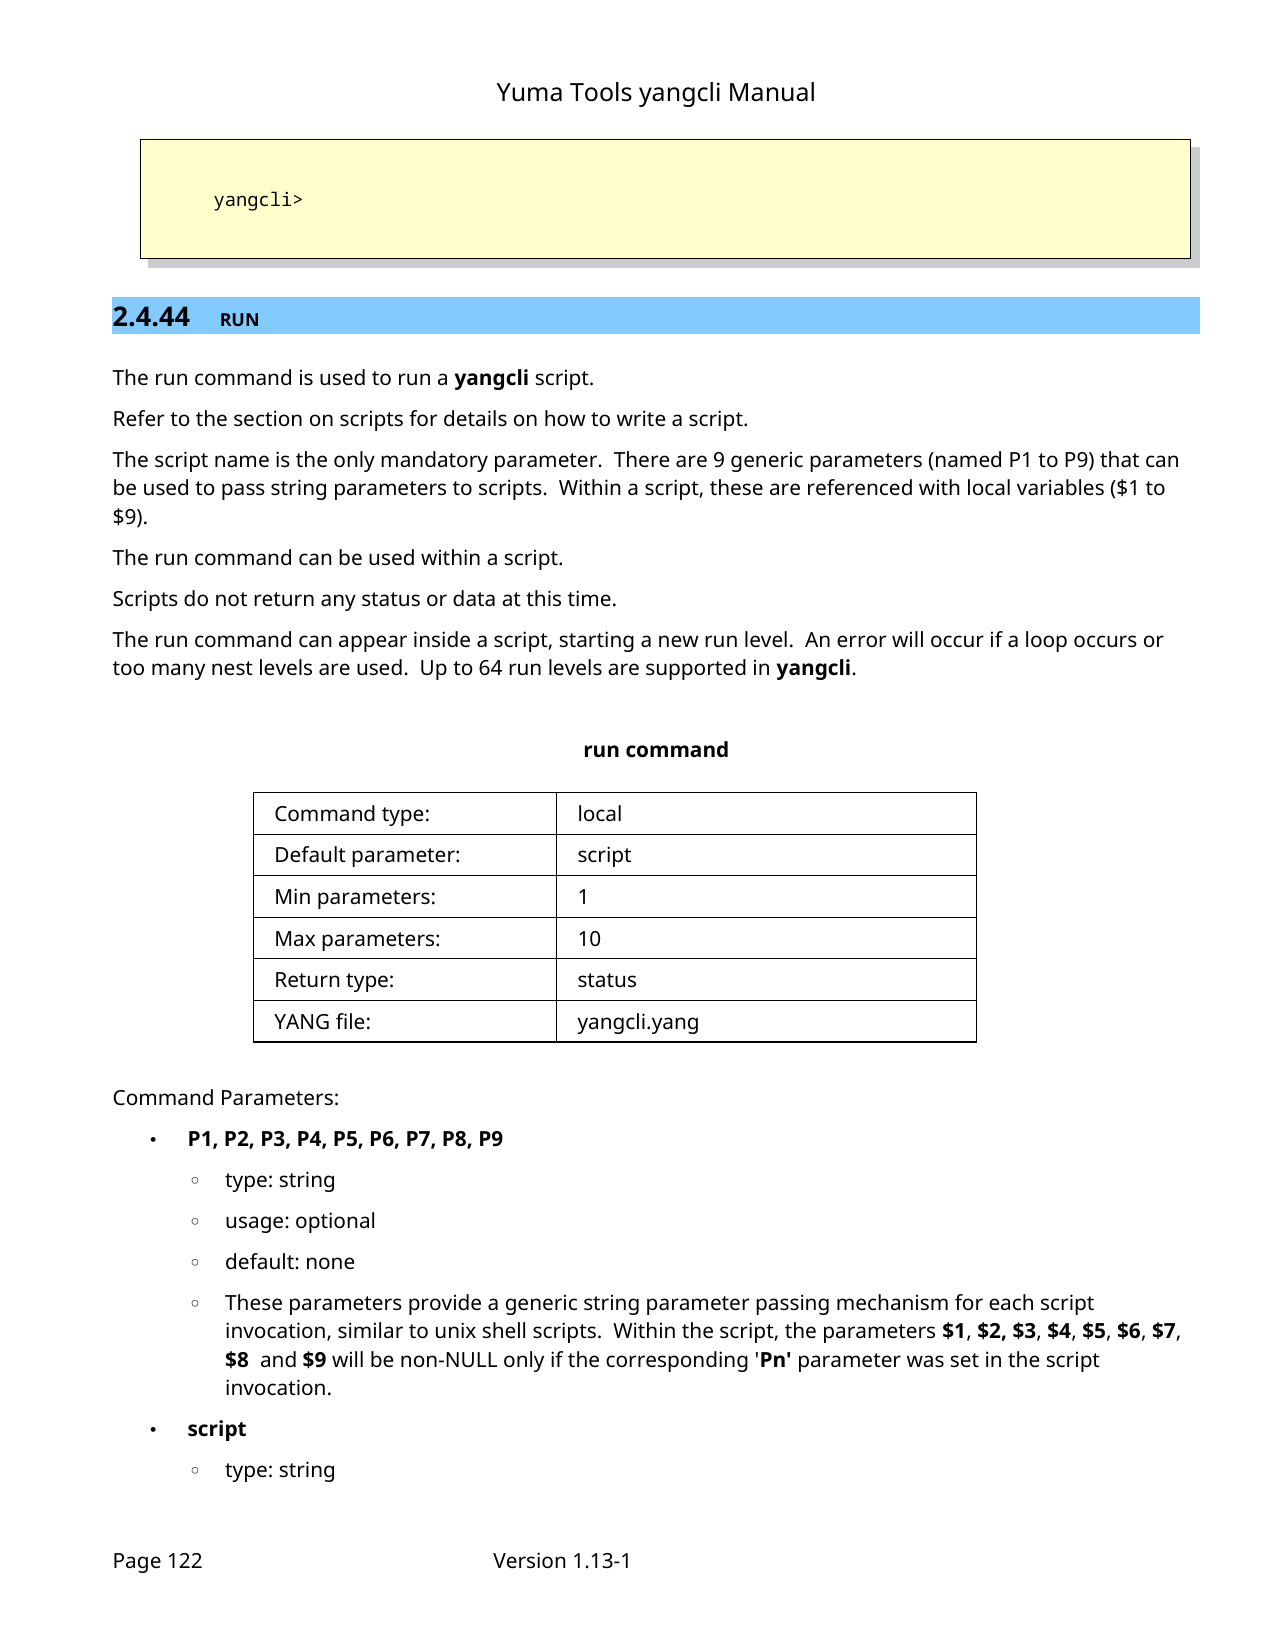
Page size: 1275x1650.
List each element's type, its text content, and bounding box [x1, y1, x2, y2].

table_cell 1 [557, 876, 976, 917]
list These parameters provide a generic string parameter passing mechanism for each script invocation, similar to unix shell scripts. Within the script, the parameters $1, $2, $3, $4, $5, $6, $7, $8 and $9 will be non-NULL only if the corresponding 'Pn' parameter was set in the script invocation. [187, 1288, 1200, 1402]
text The run command can be used within a script. [112, 543, 1200, 571]
text Command Parameters: [112, 1083, 1200, 1112]
table_cell YANG file: [254, 1001, 556, 1041]
table_cell Min parameters: [254, 876, 556, 917]
list type: string [187, 1165, 1200, 1194]
table_header local [557, 793, 976, 833]
text The run command is used to run a yangcli script. [112, 363, 1200, 392]
list type: string [187, 1455, 1200, 1484]
table_header Command type: [254, 793, 556, 833]
text The script name is the only mandatory parameter. There are 9 generic parameters (named P1 to P9) that can be used to pass string parameters to scripts. Within a script, these are referenced with local variables ($1 to $9). [112, 445, 1200, 530]
table_cell yangcli.yang [557, 1001, 976, 1041]
subtitle run [112, 297, 1200, 334]
list default: none [187, 1247, 1200, 1276]
text Scripts do not return any status or data at this time. [112, 584, 1200, 612]
table_cell script [557, 835, 976, 875]
list usage: optional [187, 1206, 1200, 1234]
text Refer to the section on scripts for details on how to write a script. [112, 404, 1200, 433]
table_cell Default parameter: [254, 835, 556, 875]
list P1, P2, P3, P4, P5, P6, P7, P8, P9 [150, 1124, 1200, 1153]
table_cell 10 [557, 918, 976, 958]
subtitle run command [127, 735, 1185, 763]
table_cell status [557, 959, 976, 1000]
table_cell Return type: [254, 959, 556, 1000]
text yangcli> [141, 176, 1190, 212]
list script [150, 1414, 1200, 1443]
text The run command can appear inside a script, starting a new run level. An error will occur if a loop occurs or too many nest levels are used. Up to 64 run levels are supported in yangcli. [112, 625, 1200, 682]
table_cell Max parameters: [254, 918, 556, 958]
